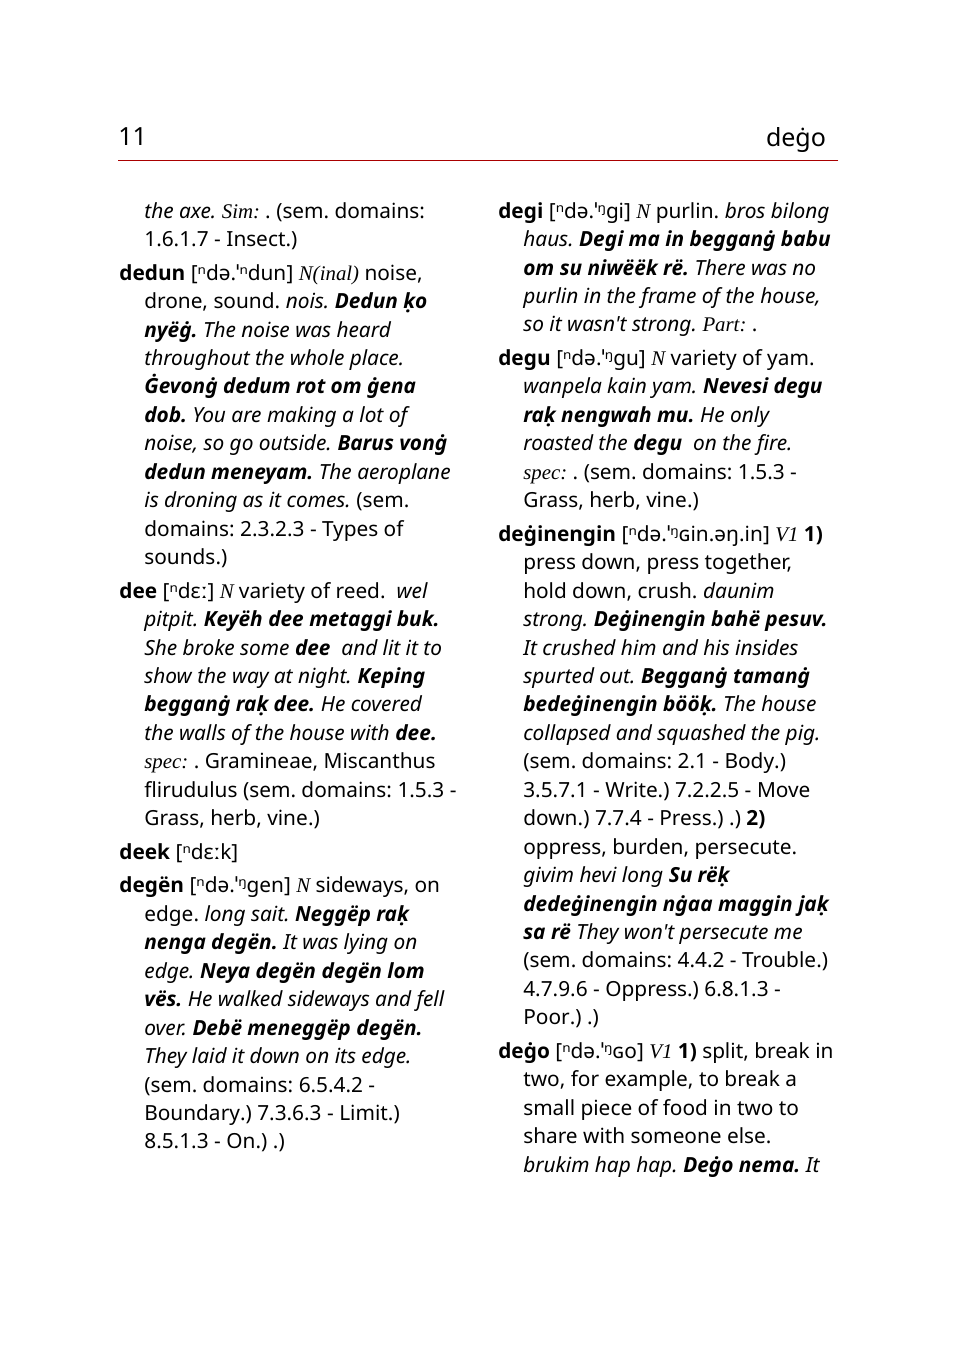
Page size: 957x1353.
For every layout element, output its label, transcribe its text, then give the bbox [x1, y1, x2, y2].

text the axe. Sim: . (sem. domains: 1.6.1.7 - Insect.) [119, 194, 458, 255]
text dedun [ⁿdə.ˈⁿdun] N(inal) noise, drone, sound. nois. Dedun ḳo nyëġ. The noise was heard throughout the whole place. Ġevonġ dedum rot om ġena dob. You are making a lot of noise, so go outside. Barus vonġ dedun meneyam. The aeroplane is droning as it comes. (sem. domains: 2.3.2.3 - Types of sounds.) [119, 255, 458, 573]
text deek [ⁿdɛːk] [119, 834, 458, 867]
text degën [ⁿdə.ˈᵑɡen] N sideways, on edge. long sait. Neggëp raḳ nenga degën. It was lying on edge. Neya degën degën lom vës. He walked sideways and fell over. Debë meneggëp degën. They laid it down on its edge. (sem. domains: 6.5.4.2 - Boundary.) 7.3.6.3 - Limit.) 8.5.1.3 - On.) .) [119, 867, 458, 1159]
text degi [ⁿdə.ˈᵑɡi] N purlin. bros bilong haus. Degi ma in begganġ babu om su niwëëk rë. There was no purlin in the frame of the house, so it wasn't strong. Part: . [498, 194, 837, 340]
text degu [ⁿdə.ˈᵑɡu] N variety of yam. wanpela kain yam. Nevesi degu raḳ nengwah mu. He only roasted the degu on the fire. spec: . (sem. domains: 1.5.3 - Grass, herb, vine.) [498, 340, 837, 516]
text deġo [ⁿdə.ˈᵑɢo] V1 1) split, break in two, for example, to break a small piece of food in two to share with someone else. brukim hap hap. Deġo nema. It [498, 1033, 837, 1182]
text deġinengin [ⁿdə.ˈᵑɢin.əŋ.in] V1 1) press down, press together, hold down, crush. daunim strong. Deġinengin bahë pesuv. It crushed him and his insides spurted out. Begganġ tamanġ bedeġinengin bööḳ. The house collapsed and squashed the pig. (sem. domains: 2.1 - Body.) 3.5.7.1 - Write.) 7.2.2.5 - Move down.) 7.7.4 - Press.) .) 2) oppress, burden, persecute. givim hevi long Su rëḳ dedeġinengin nġaa maggin jaḳ sa rë They won't persecute me (sem. domains: 4.4.2 - Trouble.) 4.7.9.6 - Oppress.) 6.8.1.3 - Poor.) .) [498, 516, 837, 1033]
text dee [ⁿdɛː] N variety of reed. wel pitpit. Keyëh dee metaggi buk. She broke some dee and lit it to show the way at night. Keping begganġ raḳ dee. He covered the walls of the house with dee. spec: . Gramineae, Miscanthus flirudulus (sem. domains: 1.5.3 - Grass, herb, vine.) [119, 573, 458, 834]
